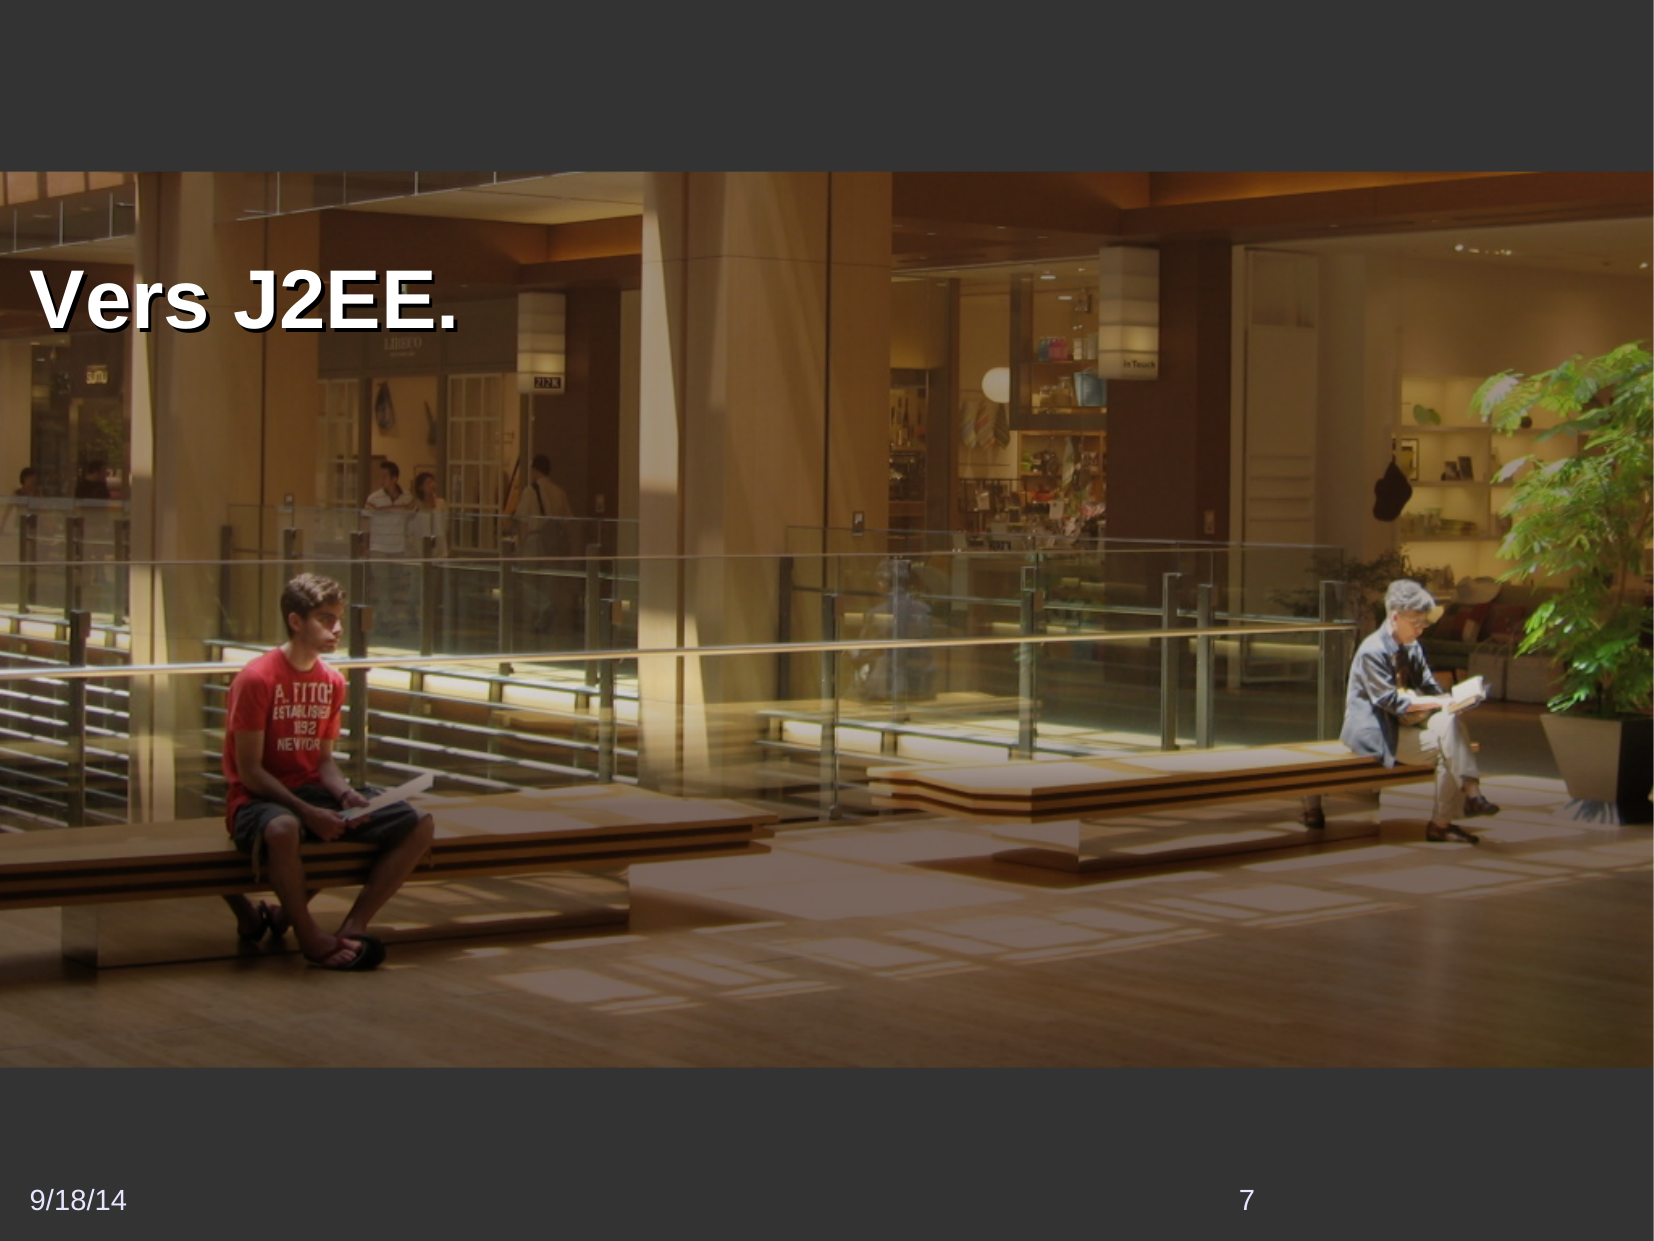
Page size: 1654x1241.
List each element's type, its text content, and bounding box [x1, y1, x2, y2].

text_box [1238, 1181, 1625, 1240]
picture [0, 0, 1654, 1241]
text_box 9/18/14 [29, 1181, 415, 1240]
title Vers J2EE. [29, 245, 1506, 346]
